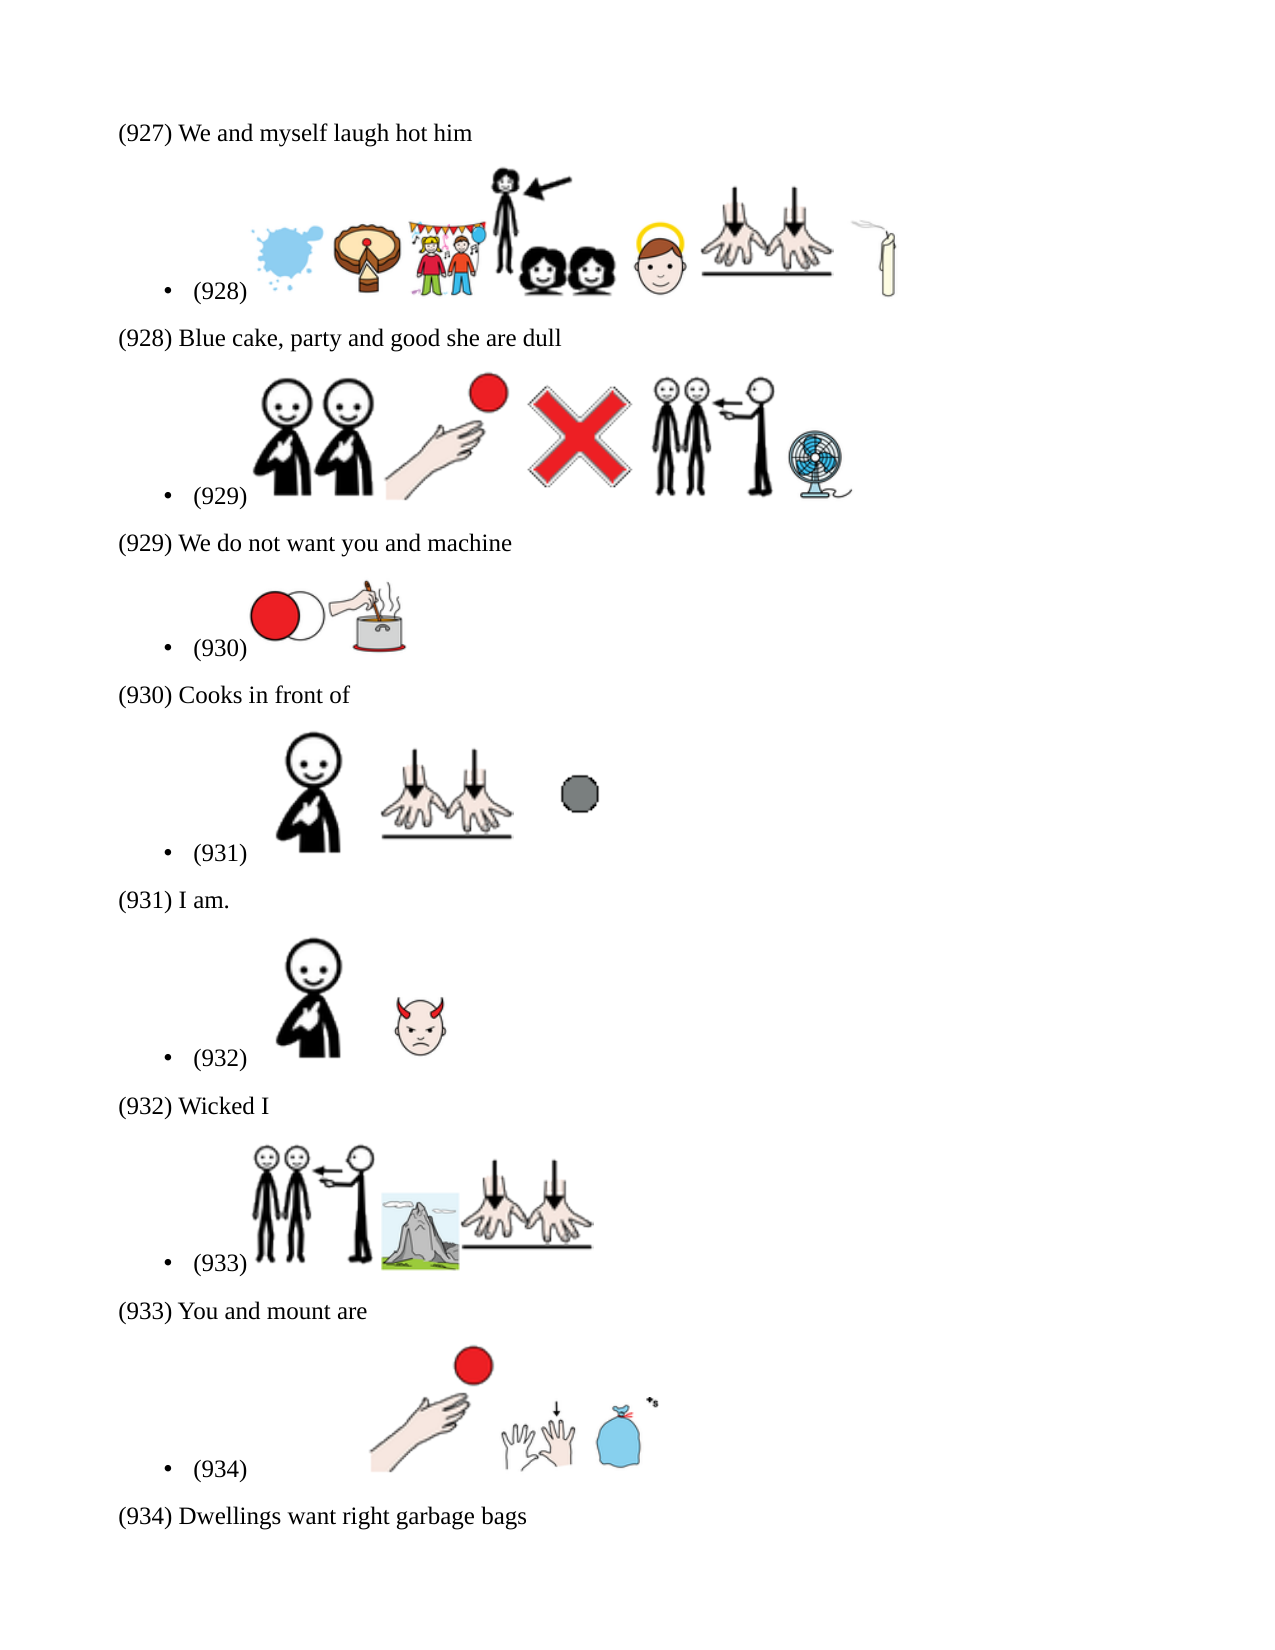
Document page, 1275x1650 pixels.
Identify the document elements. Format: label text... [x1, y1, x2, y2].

list (932) [164, 933, 1157, 1072]
list (928) [164, 166, 1157, 304]
text (931) I am. [118, 886, 1157, 914]
picture [247, 165, 914, 299]
picture [247, 728, 648, 862]
text (930) Cooks in front of [118, 680, 1157, 709]
picture [247, 933, 461, 1067]
list (934) [164, 1344, 1157, 1482]
text (933) You and mount are [118, 1296, 1157, 1325]
text (932) Wicked I [118, 1091, 1157, 1119]
list (930) [164, 576, 1157, 662]
list (931) [164, 728, 1157, 867]
list (933) [164, 1138, 1157, 1277]
picture [247, 576, 408, 657]
text (929) We do not want you and machine [118, 528, 1157, 557]
text (927) We and myself laugh hot him [118, 118, 1157, 147]
picture [365, 1343, 659, 1477]
text (928) Blue cake, party and good she are dull [118, 323, 1157, 352]
picture [247, 371, 861, 505]
list (929) [164, 371, 1157, 510]
text (934) Dwellings want right garbage bags [118, 1501, 1157, 1530]
picture [247, 1138, 594, 1272]
